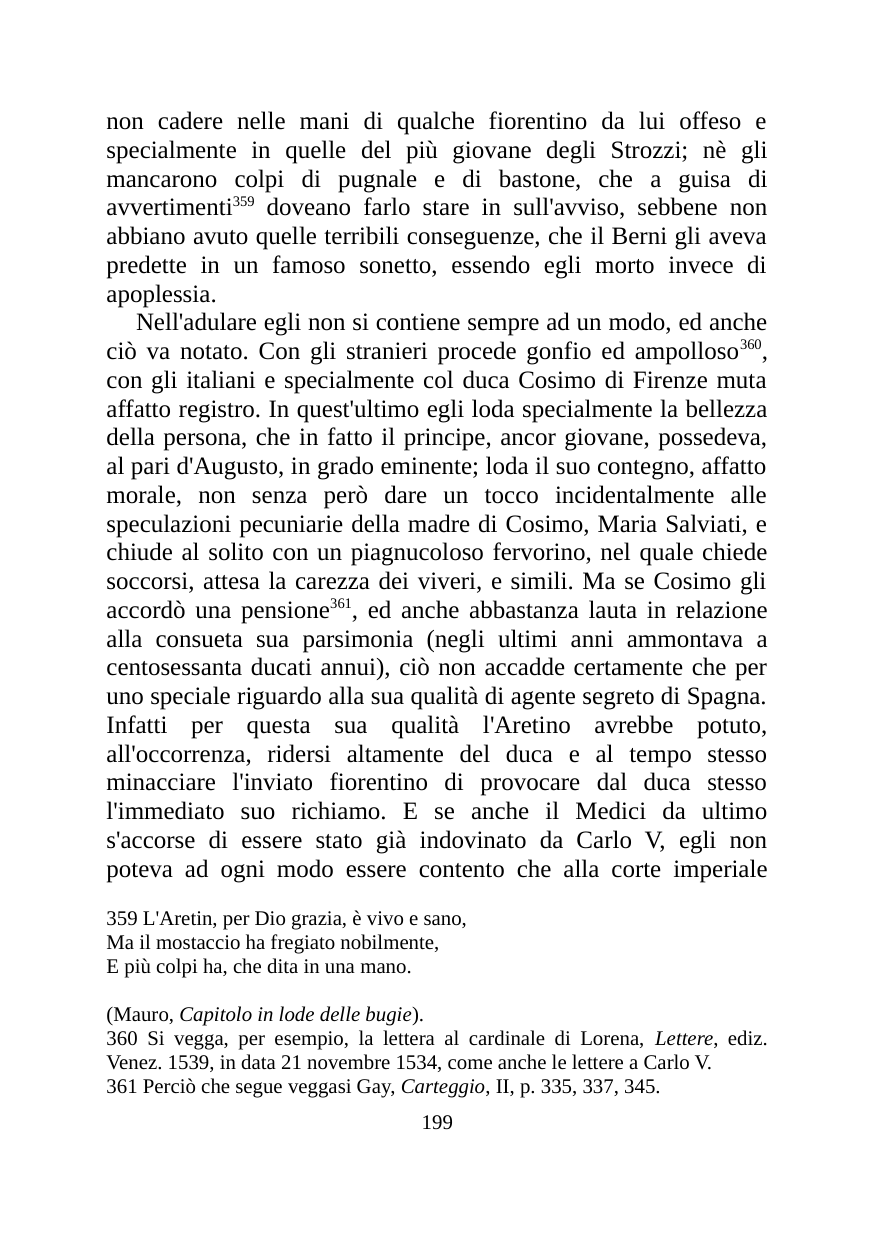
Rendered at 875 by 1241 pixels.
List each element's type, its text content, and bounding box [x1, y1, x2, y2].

text E più colpi ha, che dita in una mano. [106, 954, 768, 978]
text Si vegga, per esempio, la lettera al cardinale di Lorena, Lettere, ediz. Venez. 1539, in data 21 novembre 1534, come anche le lettere a Carlo V. [106, 1026, 768, 1074]
text (Mauro, Capitolo in lode delle bugie). [106, 1002, 768, 1026]
text L'Aretin, per Dio grazia, è vivo e sano, [106, 906, 768, 930]
text non cadere nelle mani di qualche fiorentino da lui offeso e specialmente in quelle del più giovane degli Strozzi; nè gli mancarono colpi di pugnale e di bastone, che a guisa di avvertimenti doveano farlo stare in sull'avviso, sebbene non abbiano avuto quelle terribili conseguenze, che il Berni gli aveva predette in un famoso sonetto, essendo egli morto invece di apoplessia. [106, 106, 768, 307]
text Ma il mostaccio ha fregiato nobilmente, [106, 930, 768, 954]
text Nell'adulare egli non si contiene sempre ad un modo, ed anche ciò va notato. Con gli stranieri procede gonfio ed ampolloso, con gli italiani e specialmente col duca Cosimo di Firenze muta affatto registro. In quest'ultimo egli loda specialmente la bellezza della persona, che in fatto il principe, ancor giovane, possedeva, al pari d'Augusto, in grado eminente; loda il suo contegno, affatto morale, non senza però dare un tocco incidentalmente alle speculazioni pecuniarie della madre di Cosimo, Maria Salviati, e chiude al solito con un piagnucoloso fervorino, nel quale chiede soccorsi, attesa la carezza dei viveri, e simili. Ma se Cosimo gli accordò una pensione, ed anche abbastanza lauta in relazione alla consueta sua parsimonia (negli ultimi anni ammontava a centosessanta ducati annui), ciò non accadde certamente che per uno speciale riguardo alla sua qualità di agente segreto di Spagna. Infatti per questa sua qualità l'Aretino avrebbe potuto, all'occorrenza, ridersi altamente del duca e al tempo stesso minacciare l'inviato fiorentino di provocare dal duca stesso l'immediato suo richiamo. E se anche il Medici da ultimo s'accorse di essere stato già indovinato da Carlo V, egli non poteva ad ogni modo essere contento che alla corte imperiale [106, 307, 768, 882]
text Perciò che segue veggasi Gay, Carteggio, II, p. 335, 337, 345. [106, 1074, 768, 1098]
